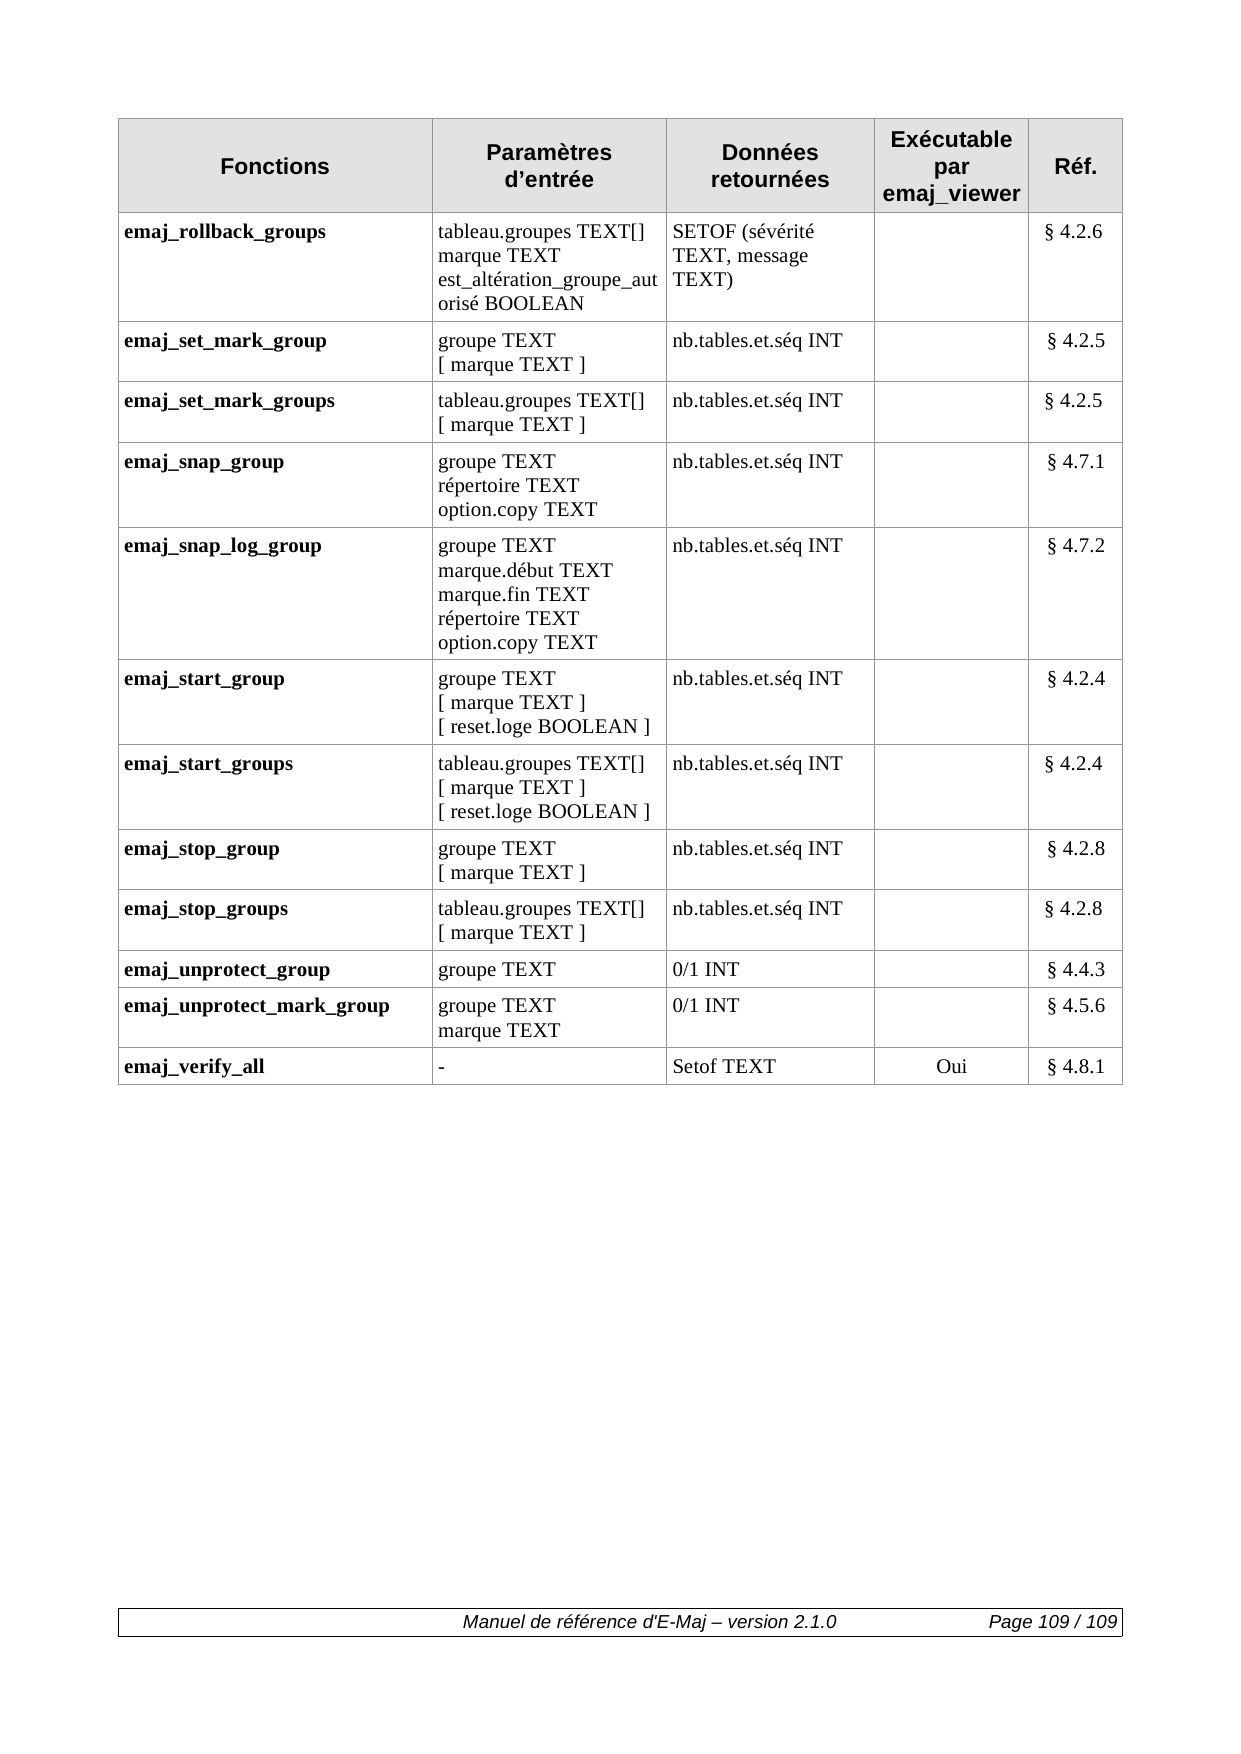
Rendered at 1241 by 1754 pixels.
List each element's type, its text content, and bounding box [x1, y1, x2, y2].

table_cell § 4.2.5 [1029, 382, 1122, 442]
table_cell emaj_unprotect_mark_group [119, 988, 432, 1047]
table_cell emaj_verify_all [119, 1048, 432, 1084]
table_cell § 4.2.4 [1029, 745, 1122, 829]
table_cell [875, 890, 1028, 950]
table_cell [875, 443, 1028, 527]
table_cell [875, 660, 1028, 744]
table_cell groupe TEXT marque.début TEXT marque.fin TEXT répertoire TEXT option.copy TEXT [433, 528, 666, 659]
table_cell SETOF (sévérité TEXT, message TEXT) [667, 213, 874, 321]
table_cell § 4.5.6 [1029, 988, 1122, 1047]
table_cell tableau.groupes TEXT[] [ marque TEXT ] [433, 382, 666, 442]
table_cell § 4.7.1 [1029, 443, 1122, 527]
table_cell [875, 745, 1028, 829]
table_cell emaj_unprotect_group [119, 951, 432, 987]
table_cell groupe TEXT [433, 951, 666, 987]
table_cell 0/1 INT [667, 951, 874, 987]
table_cell groupe TEXT [ marque TEXT ] [ reset.loge BOOLEAN ] [433, 660, 666, 744]
table_cell emaj_set_mark_group [119, 322, 432, 381]
table_cell nb.tables.et.séq INT [667, 660, 874, 744]
table_header Exécutable par emaj_viewer [875, 119, 1028, 212]
table_cell [875, 830, 1028, 889]
table_cell [875, 528, 1028, 659]
table_cell emaj_stop_group [119, 830, 432, 889]
table_cell emaj_start_group [119, 660, 432, 744]
table_cell nb.tables.et.séq INT [667, 830, 874, 889]
table_cell groupe TEXT marque TEXT [433, 988, 666, 1047]
table_cell emaj_snap_group [119, 443, 432, 527]
table_cell [875, 951, 1028, 987]
table_cell groupe TEXT [ marque TEXT ] [433, 322, 666, 381]
table_cell [875, 213, 1028, 321]
table_cell § 4.2.4 [1029, 660, 1122, 744]
table_cell § 4.8.1 [1029, 1048, 1122, 1084]
table_cell emaj_stop_groups [119, 890, 432, 950]
table_header Données retournées [667, 119, 874, 212]
table_cell Oui [875, 1048, 1028, 1084]
table_cell emaj_set_mark_groups [119, 382, 432, 442]
table_cell § 4.2.8 [1029, 890, 1122, 950]
table_cell emaj_start_groups [119, 745, 432, 829]
table_cell [875, 988, 1028, 1047]
table_cell tableau.groupes TEXT[] [ marque TEXT ] [433, 890, 666, 950]
table_cell Setof TEXT [667, 1048, 874, 1084]
table_cell § 4.7.2 [1029, 528, 1122, 659]
table_cell [875, 382, 1028, 442]
table_cell emaj_rollback_groups [119, 213, 432, 321]
table_header Réf. [1029, 119, 1122, 212]
table_cell tableau.groupes TEXT[] marque TEXT est_altération_groupe_autorisé BOOLEAN [433, 213, 666, 321]
table_cell nb.tables.et.séq INT [667, 745, 874, 829]
table_cell - [433, 1048, 666, 1084]
table_cell § 4.2.8 [1029, 830, 1122, 889]
table_cell groupe TEXT répertoire TEXT option.copy TEXT [433, 443, 666, 527]
table_cell nb.tables.et.séq INT [667, 443, 874, 527]
table_cell tableau.groupes TEXT[] [ marque TEXT ] [ reset.loge BOOLEAN ] [433, 745, 666, 829]
table_cell § 4.2.5 [1029, 322, 1122, 381]
table_cell groupe TEXT [ marque TEXT ] [433, 830, 666, 889]
table_cell 0/1 INT [667, 988, 874, 1047]
table_cell § 4.4.3 [1029, 951, 1122, 987]
table_cell emaj_snap_log_group [119, 528, 432, 659]
table_header Fonctions [119, 119, 432, 212]
table_cell nb.tables.et.séq INT [667, 528, 874, 659]
table_cell nb.tables.et.séq INT [667, 890, 874, 950]
table_cell [875, 322, 1028, 381]
table_cell nb.tables.et.séq INT [667, 382, 874, 442]
table_cell nb.tables.et.séq INT [667, 322, 874, 381]
table_header Paramètres d’entrée [433, 119, 666, 212]
table_cell § 4.2.6 [1029, 213, 1122, 321]
